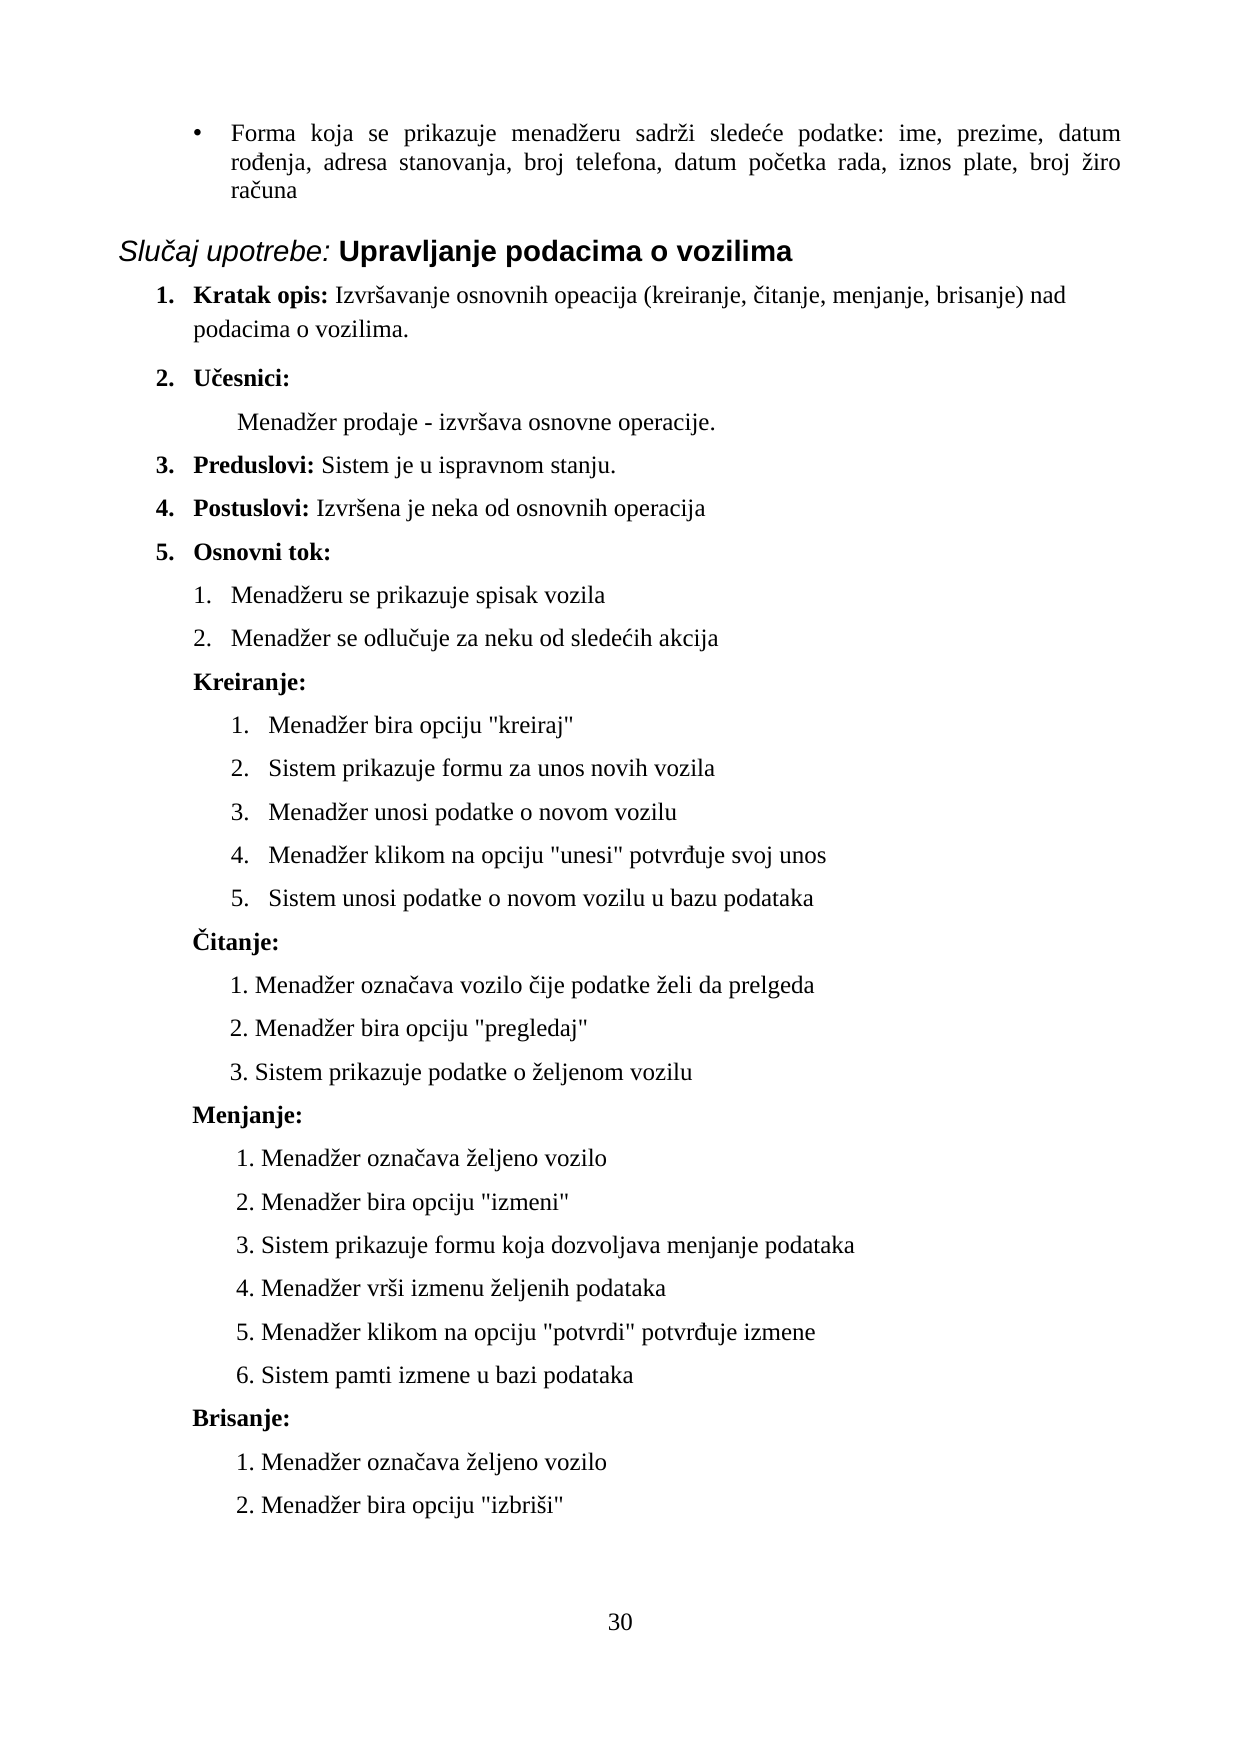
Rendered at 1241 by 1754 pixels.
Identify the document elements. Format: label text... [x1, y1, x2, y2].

text Brisanje: [118, 1403, 1122, 1432]
list Osnovni tok: [156, 537, 1122, 565]
text 6. Sistem pamti izmene u bazi podataka [118, 1360, 1122, 1389]
list Preduslovi: Sistem je u ispravnom stanju. [156, 450, 1122, 479]
text Menjanje: [118, 1100, 1122, 1129]
text 3. Sistem prikazuje formu koja dozvoljava menjanje podataka [118, 1230, 1122, 1259]
text 5. Menadžer klikom na opciju "potvrdi" potvrđuje izmene [118, 1317, 1122, 1345]
list Menadžer bira opciju "kreiraj" [231, 710, 1122, 739]
list Menadžeru se prikazuje spisak vozila [193, 580, 1122, 609]
list Kratak opis: Izvršavanje osnovnih opeacija (kreiranje, čitanje, menjanje, brisanje) nad podacima o vozilima. [156, 280, 1122, 343]
list Menadžer unosi podatke o novom vozilu [231, 797, 1122, 825]
text 1. Menadžer označava željeno vozilo [118, 1447, 1122, 1475]
list Sistem unosi podatke o novom vozilu u bazu podataka [231, 883, 1122, 912]
text 1. Menadžer označava željeno vozilo [118, 1143, 1122, 1172]
text Čitanje: [118, 927, 1122, 955]
text 2. Menadžer bira opciju "izmeni" [118, 1187, 1122, 1215]
list Menadžer se odlučuje za neku od sledećih akcija [193, 623, 1122, 652]
list Učesnici: [156, 363, 1122, 392]
text 3. Sistem prikazuje podatke o željenom vozilu [118, 1057, 1122, 1085]
text 4. Menadžer vrši izmenu željenih podataka [118, 1273, 1122, 1302]
list Kreiranje: [193, 667, 1122, 695]
list Sistem prikazuje formu za unos novih vozila [231, 753, 1122, 782]
subtitle Slučaj upotrebe: Upravljanje podacima o vozilima [118, 233, 1122, 267]
list Postuslovi: Izvršena je neka od osnovnih operacija [156, 493, 1122, 522]
list Menadžer klikom na opciju "unesi" potvrđuje svoj unos [231, 840, 1122, 869]
text 2. Menadžer bira opciju "izbriši" [118, 1490, 1122, 1519]
text 1. Menadžer označava vozilo čije podatke želi da prelgeda [118, 970, 1122, 999]
list Menadžer prodaje - izvršava osnovne operacije. [193, 407, 1122, 435]
text 2. Menadžer bira opciju "pregledaj" [118, 1013, 1122, 1042]
list Forma koja se prikazuje menadžeru sadrži sledeće podatke: ime, prezime, datum rođenja, adresa stanovanja, broj telefona, datum početka rada, iznos plate, broj žiro računa [193, 118, 1122, 204]
